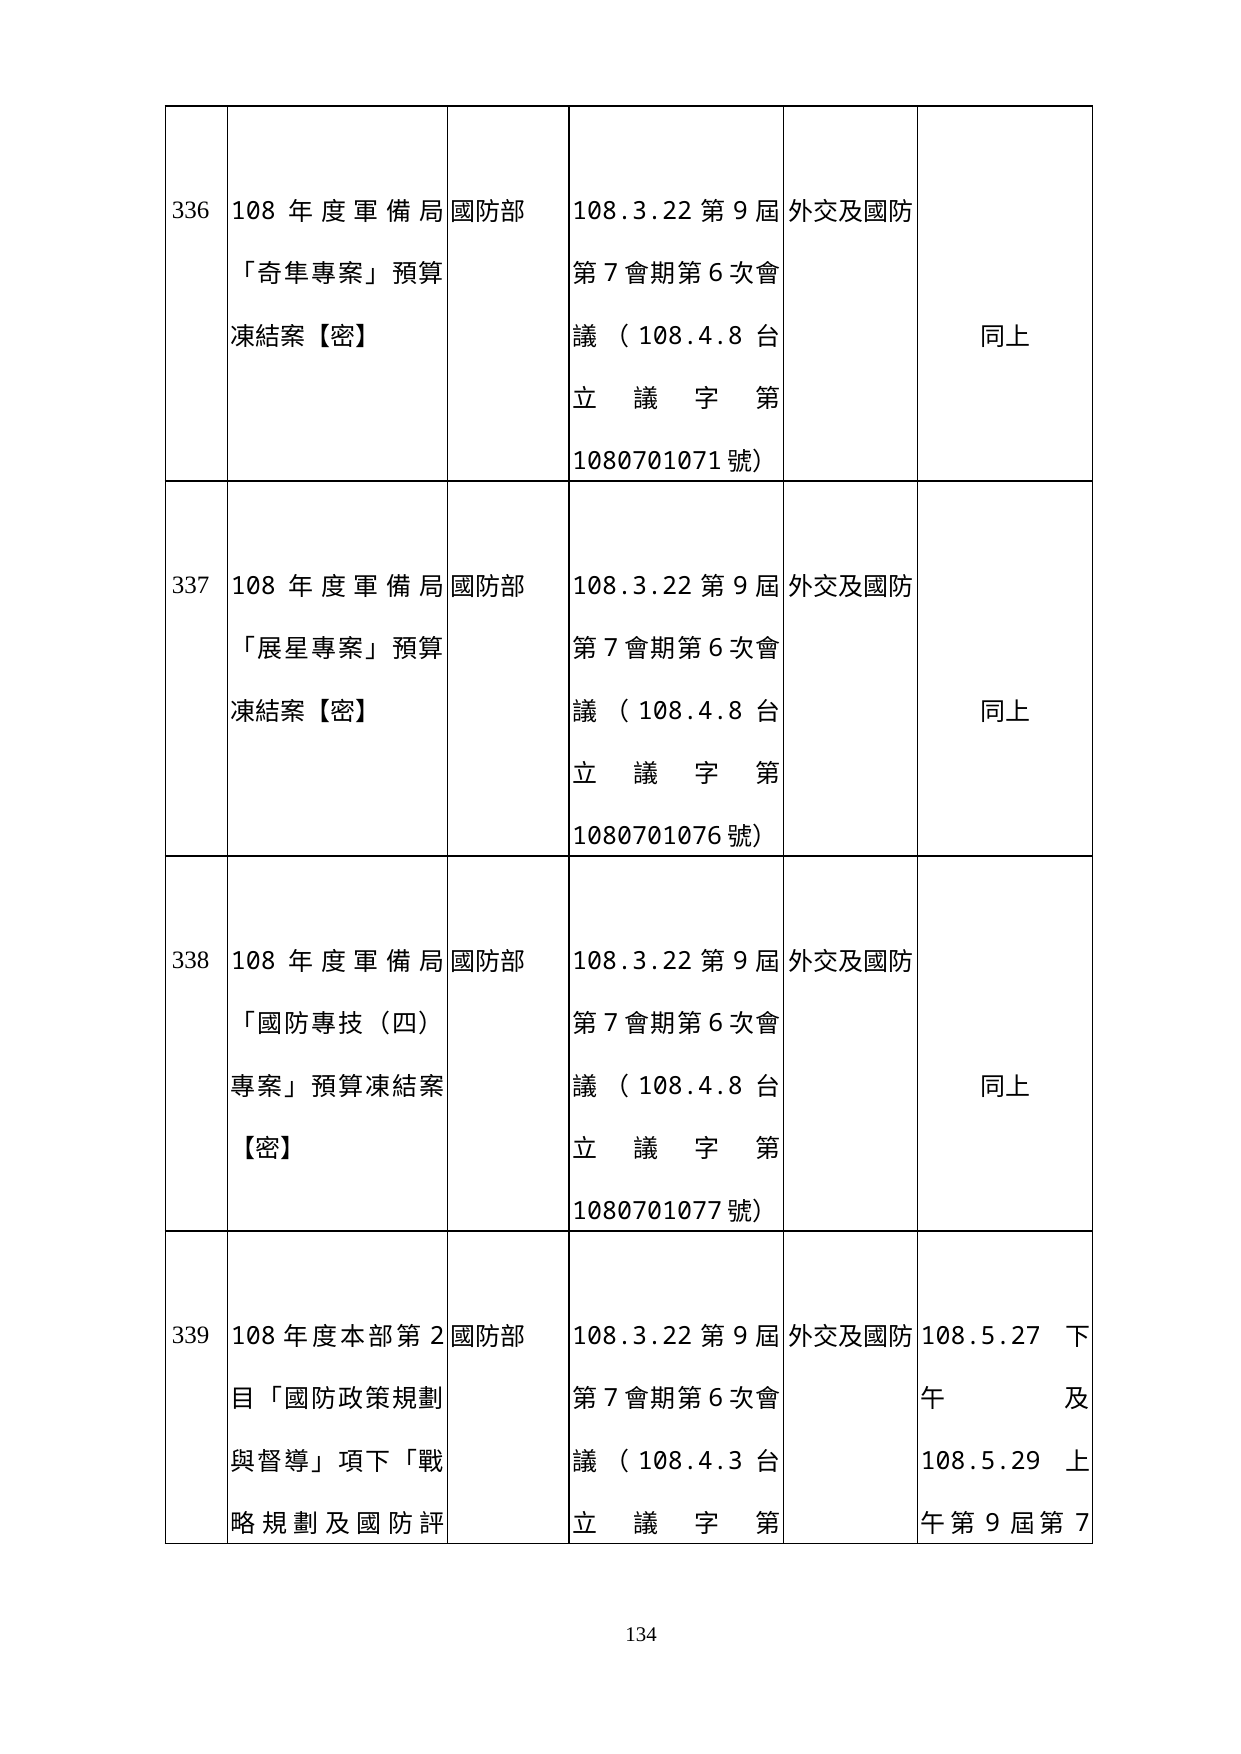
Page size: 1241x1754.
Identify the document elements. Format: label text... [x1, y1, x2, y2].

table_cell [166, 107, 227, 480]
table_cell 108.3.22第9屆第7會期第6次會議（108.4.8台立議字第1080701077號） [570, 857, 783, 1230]
table_cell 108年度本部第2目「國防政策規劃與督導」項下「戰略規劃及國防評 [228, 1232, 447, 1543]
table_cell 同上 [918, 107, 1092, 480]
table_cell 108年度軍備局「展星專案」預算凍結案【密】 [228, 482, 447, 855]
table_cell 國防部 [448, 1232, 568, 1543]
table_cell 108.3.22第9屆第7會期第6次會議（108.4.8台立議字第1080701071號） [570, 107, 783, 480]
table_cell [166, 1232, 227, 1543]
table_cell 外交及國防 [784, 1232, 917, 1543]
table_cell 108.3.22第9屆第7會期第6次會議（108.4.8台立議字第1080701076號） [570, 482, 783, 855]
table_cell 108年度軍備局「奇隼專案」預算凍結案【密】 [228, 107, 447, 480]
table_cell 國防部 [448, 482, 568, 855]
table_cell 外交及國防 [784, 107, 917, 480]
table_cell 國防部 [448, 107, 568, 480]
table_cell 外交及國防 [784, 857, 917, 1230]
table_cell 外交及國防 [784, 482, 917, 855]
table_cell 同上 [918, 482, 1092, 855]
table_cell 國防部 [448, 857, 568, 1230]
table_cell 同上 [918, 857, 1092, 1230]
table_cell 108.5.27下午及108.5.29上午第9屆第7 [918, 1232, 1092, 1543]
table_cell 108.3.22第9屆第7會期第6次會議（108.4.3台立議字第 [570, 1232, 783, 1543]
table_cell 108年度軍備局「國防專技（四）專案」預算凍結案【密】 [228, 857, 447, 1230]
table_cell [166, 857, 227, 1230]
table_cell [166, 482, 227, 855]
